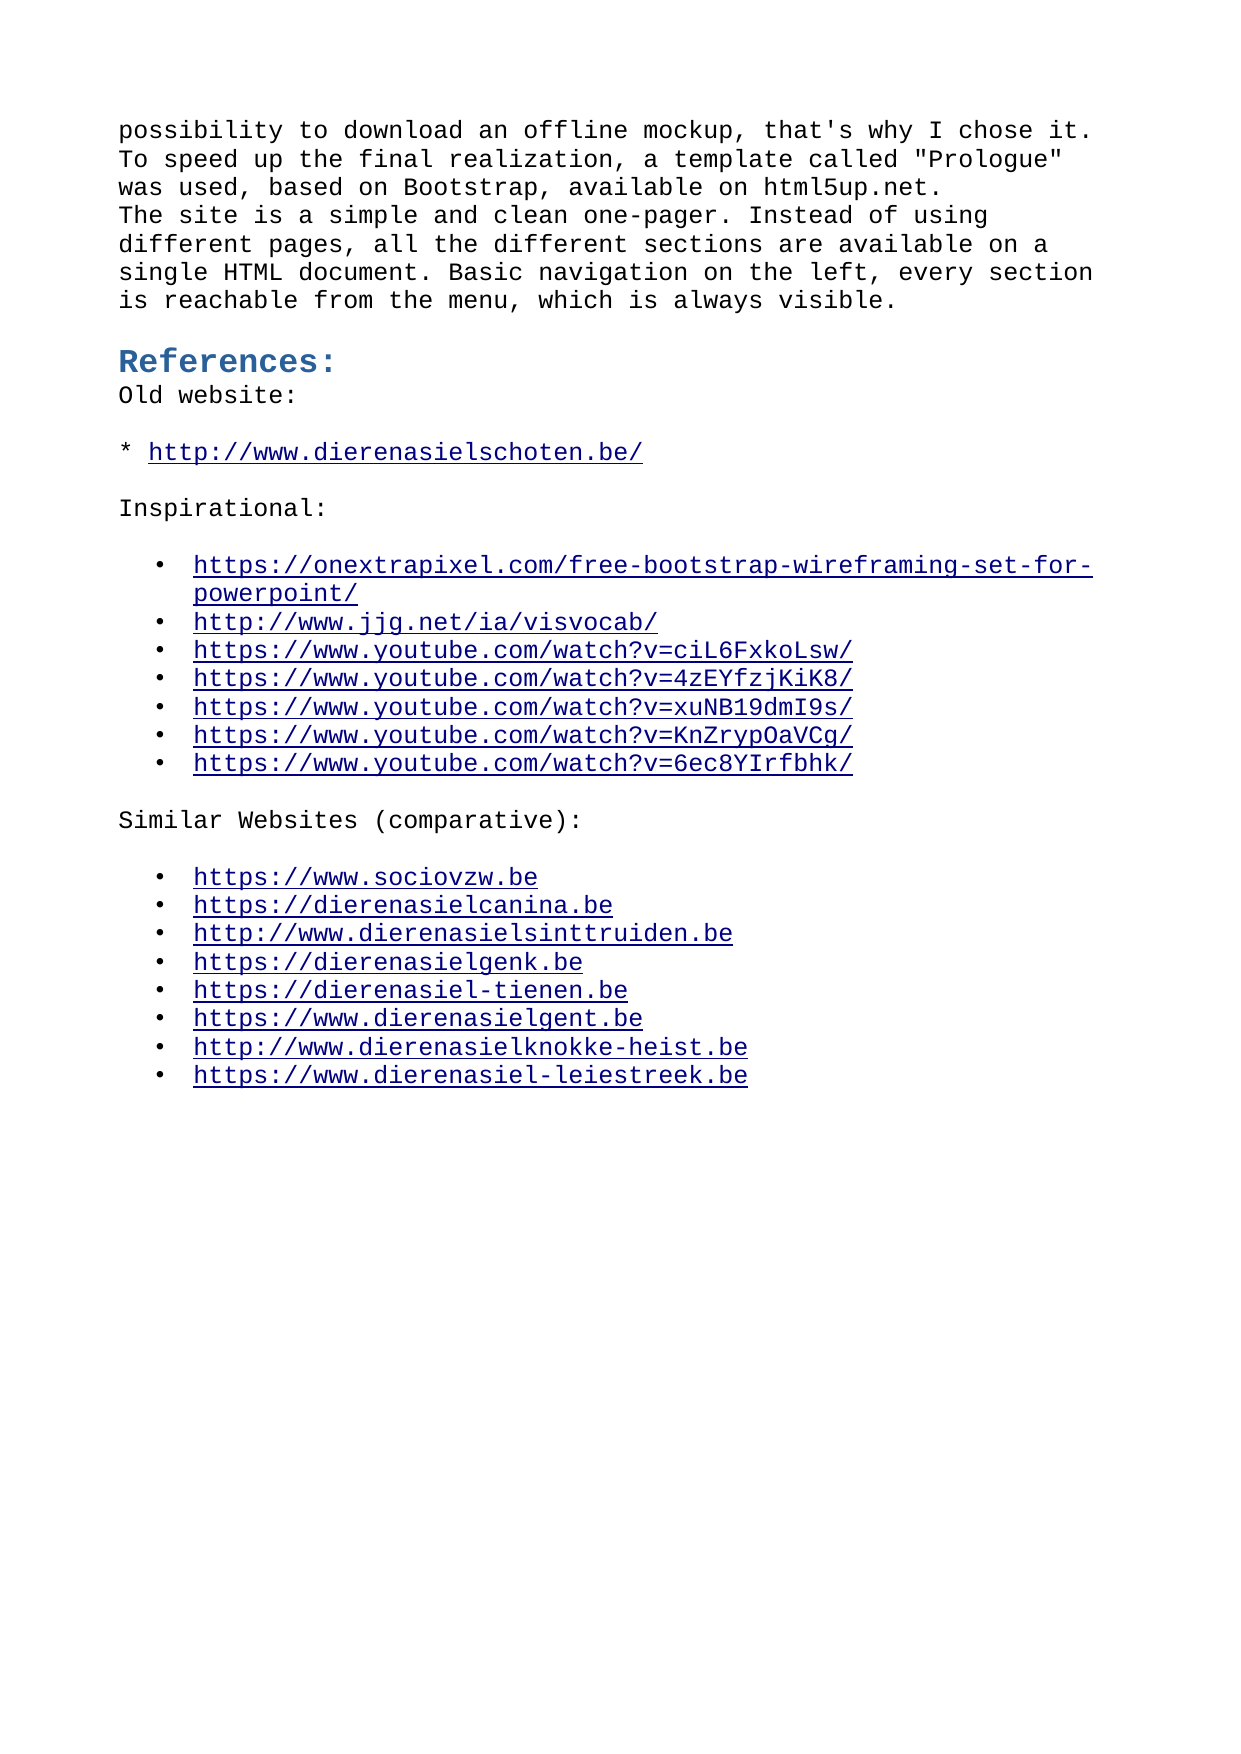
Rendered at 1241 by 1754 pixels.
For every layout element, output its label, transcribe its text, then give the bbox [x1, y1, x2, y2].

text possibility to download an offline mockup, that's why I chose it. To speed up the final realization, a template called "Prologue" was used, based on Bootstrap, available on html5up.net. [118, 118, 1122, 203]
list https://www.youtube.com/watch?v=ciL6FxkoLsw/ [156, 638, 1122, 666]
list https://www.sociovzw.be [156, 864, 1122, 893]
list https://www.youtube.com/watch?v=KnZrypOaVCg/ [156, 723, 1122, 751]
list https://dierenasiel-tienen.be [156, 978, 1122, 1006]
list https://www.youtube.com/watch?v=6ec8YIrfbhk/ [156, 751, 1122, 779]
text The site is a simple and clean one-pager. Instead of using different pages, all the different sections are available on a single HTML document. Basic navigation on the left, every section is reachable from the menu, which is always visible. [118, 203, 1122, 316]
text * http://www.dierenasielschoten.be/ [118, 439, 1122, 468]
list https://dierenasielgenk.be [156, 949, 1122, 978]
text Old website: [118, 383, 1122, 411]
list https://dierenasielcanina.be [156, 893, 1122, 921]
text References: [118, 345, 1122, 383]
text Inspirational: [118, 496, 1122, 524]
list http://www.dierenasielknokke-heist.be [156, 1034, 1122, 1063]
list https://www.dierenasiel-leiestreek.be [156, 1063, 1122, 1091]
list http://www.dierenasielsinttruiden.be [156, 921, 1122, 949]
text Similar Websites (comparative): [118, 808, 1122, 836]
list https://www.youtube.com/watch?v=xuNB19dmI9s/ [156, 694, 1122, 723]
list https://www.dierenasielgent.be [156, 1006, 1122, 1034]
list http://www.jjg.net/ia/visvocab/ [156, 609, 1122, 638]
list https://www.youtube.com/watch?v=4zEYfzjKiK8/ [156, 666, 1122, 694]
list https://onextrapixel.com/free-bootstrap-wireframing-set-for-powerpoint/ [156, 553, 1122, 609]
